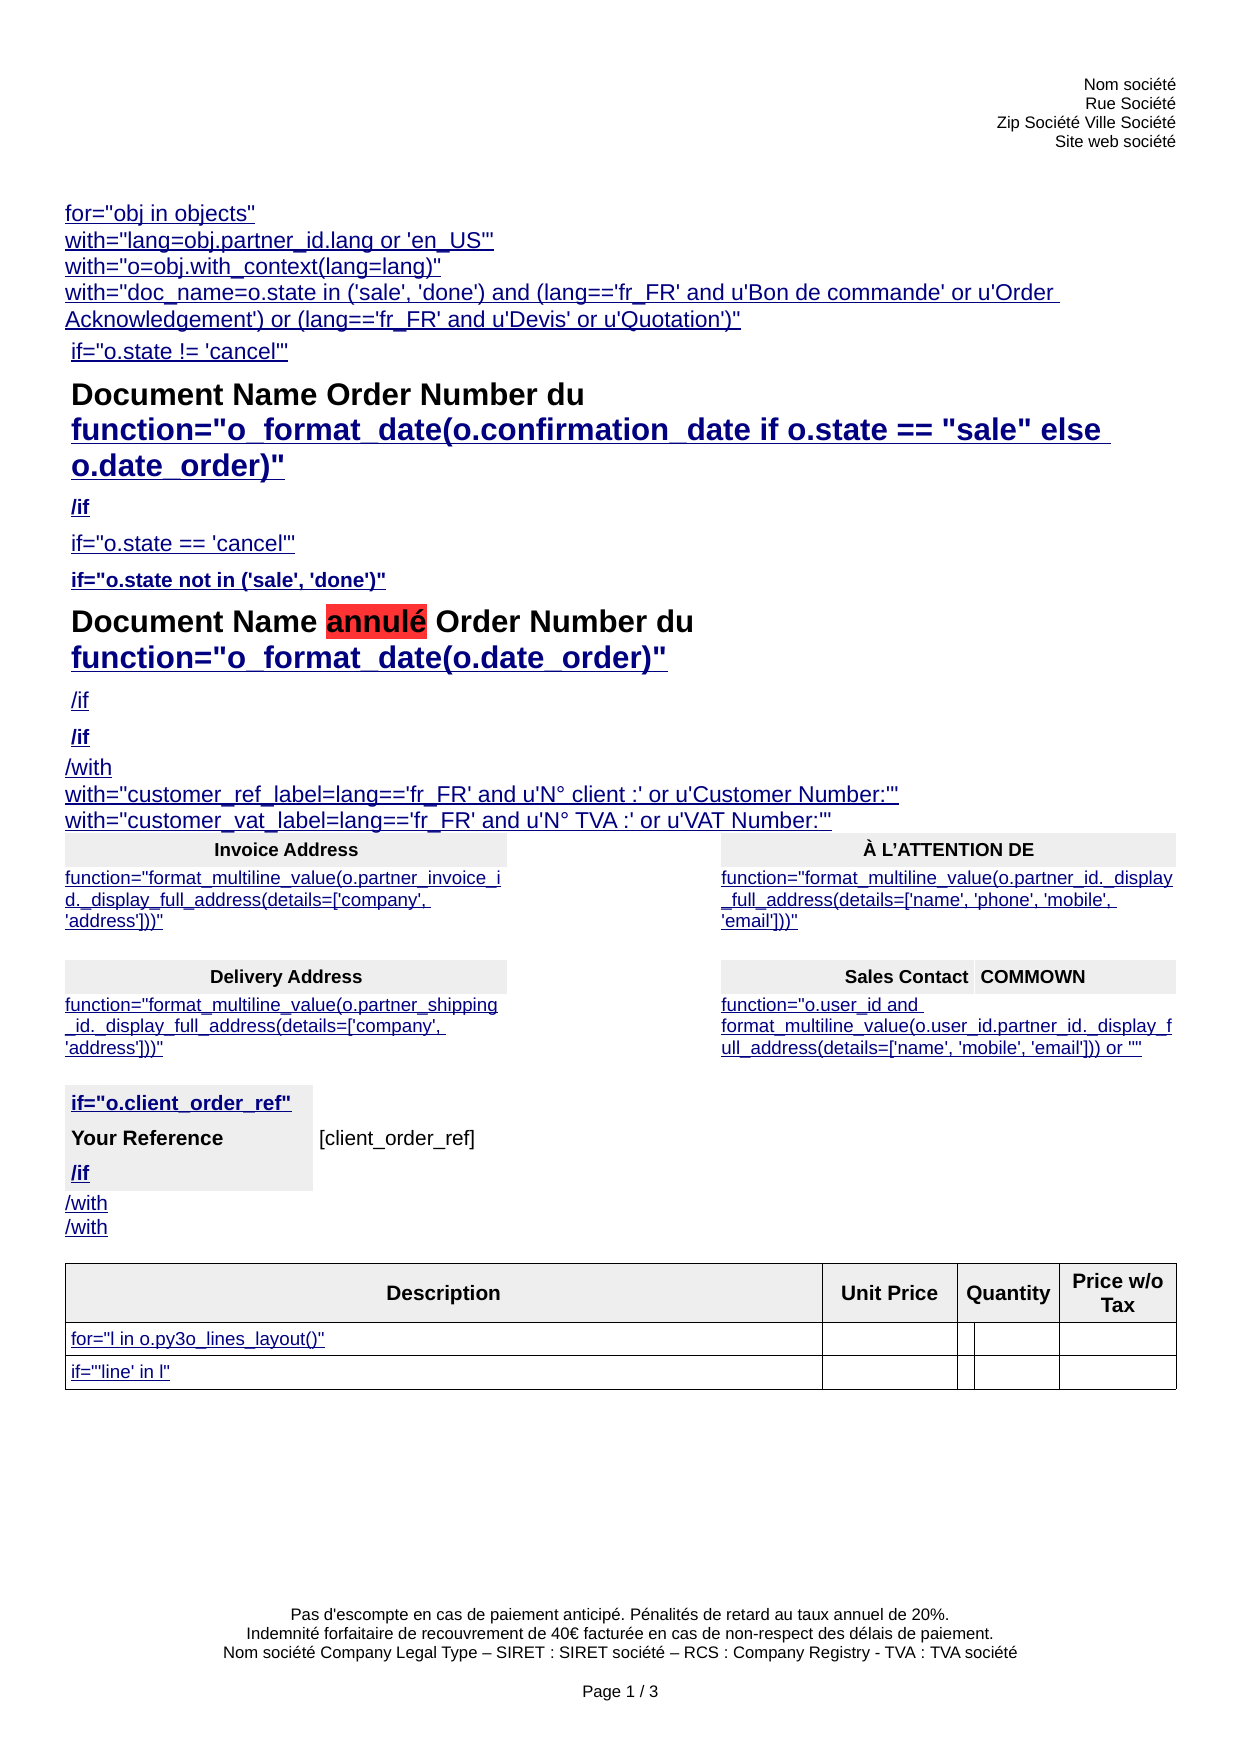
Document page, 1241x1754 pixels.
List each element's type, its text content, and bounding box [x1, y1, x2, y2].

table_cell [958, 1356, 974, 1388]
table_cell Document Name Order Number du function="o_format_date(o.confirmation_date if o.state == "sale" else o.date_order)" [65, 370, 1176, 489]
table_cell /if [65, 489, 1176, 524]
text /with [65, 1191, 1175, 1215]
table_cell [823, 1356, 957, 1388]
table_header COMMOWN [975, 960, 1176, 994]
table_cell [507, 994, 721, 1058]
table_cell if="o.state not in ('sale', 'done')" [65, 562, 1175, 598]
table_cell /if [65, 719, 1175, 754]
table_cell [507, 867, 721, 931]
table_header if="o.state == 'cancel'" [65, 525, 1175, 562]
table_cell [958, 1323, 974, 1355]
table_cell [823, 1323, 957, 1355]
table_cell function="format_multiline_value(o.partner_invoice_id._display_full_address(details=['company', 'address']))" [65, 867, 507, 931]
table_header [507, 833, 721, 867]
table_cell function="o.user_id and format_multiline_value(o.user_id.partner_id._display_full_address(details=['name', 'mobile', 'email'])) or ''" [721, 994, 1176, 1058]
table_cell function="format_multiline_value(o.partner_id._display_full_address(details=['name', 'phone', 'mobile', 'email']))" [721, 867, 1176, 931]
table_header Price w/o Tax [1060, 1264, 1176, 1322]
table_header [313, 1085, 838, 1120]
table_cell Document Name annulé Order Number du function="o_format_date(o.date_order)" [65, 598, 1175, 681]
text /with [65, 754, 1175, 781]
table_header Unit Price [823, 1264, 957, 1322]
table_header Sales Contact [721, 960, 974, 994]
text with="lang=obj.partner_id.lang or 'en_US'" [65, 227, 1175, 253]
table_header if="o.state != 'cancel'" [65, 332, 1176, 370]
text with="o=obj.with_context(lang=lang)" [65, 253, 1175, 279]
text with="customer_ref_label=lang=='fr_FR' and u'N° client :' or u'Customer Number:'" [65, 781, 1175, 807]
table_header Invoice Address [65, 833, 507, 867]
table_header Quantity [958, 1264, 1059, 1322]
table_cell Your Reference [65, 1120, 313, 1156]
table_cell function="format_multiline_value(o.partner_shipping_id._display_full_address(details=['company', 'address']))" [65, 994, 507, 1058]
table_cell [975, 1323, 1059, 1355]
table_cell /if [65, 1156, 313, 1191]
text with="customer_vat_label=lang=='fr_FR' and u'N° TVA :' or u'VAT Number:'" [65, 807, 1175, 833]
table_header Description [66, 1264, 822, 1322]
table_cell [client_order_ref] [313, 1120, 838, 1156]
table_cell if="'line' in l" [66, 1356, 822, 1388]
table_header Delivery Address [65, 960, 507, 994]
text with="doc_name=o.state in ('sale', 'done') and (lang=='fr_FR' and u'Bon de commande' or u'Order Acknowledgement') or (lang=='fr_FR' and u'Devis' or u'Quotation')" [65, 279, 1175, 332]
table_header if="o.client_order_ref" [65, 1085, 313, 1120]
table_cell [1060, 1323, 1176, 1355]
table_cell /if [65, 681, 1175, 719]
table_cell for="l in o.py3o_lines_layout()" [66, 1323, 822, 1355]
table_cell [975, 1356, 1059, 1388]
table_cell [1060, 1356, 1176, 1388]
text for="obj in objects" [65, 200, 1175, 227]
table_header À L’ATTENTION DE [721, 833, 1176, 867]
table_header [507, 960, 721, 994]
text /with [65, 1215, 1175, 1239]
table_cell [313, 1156, 838, 1191]
